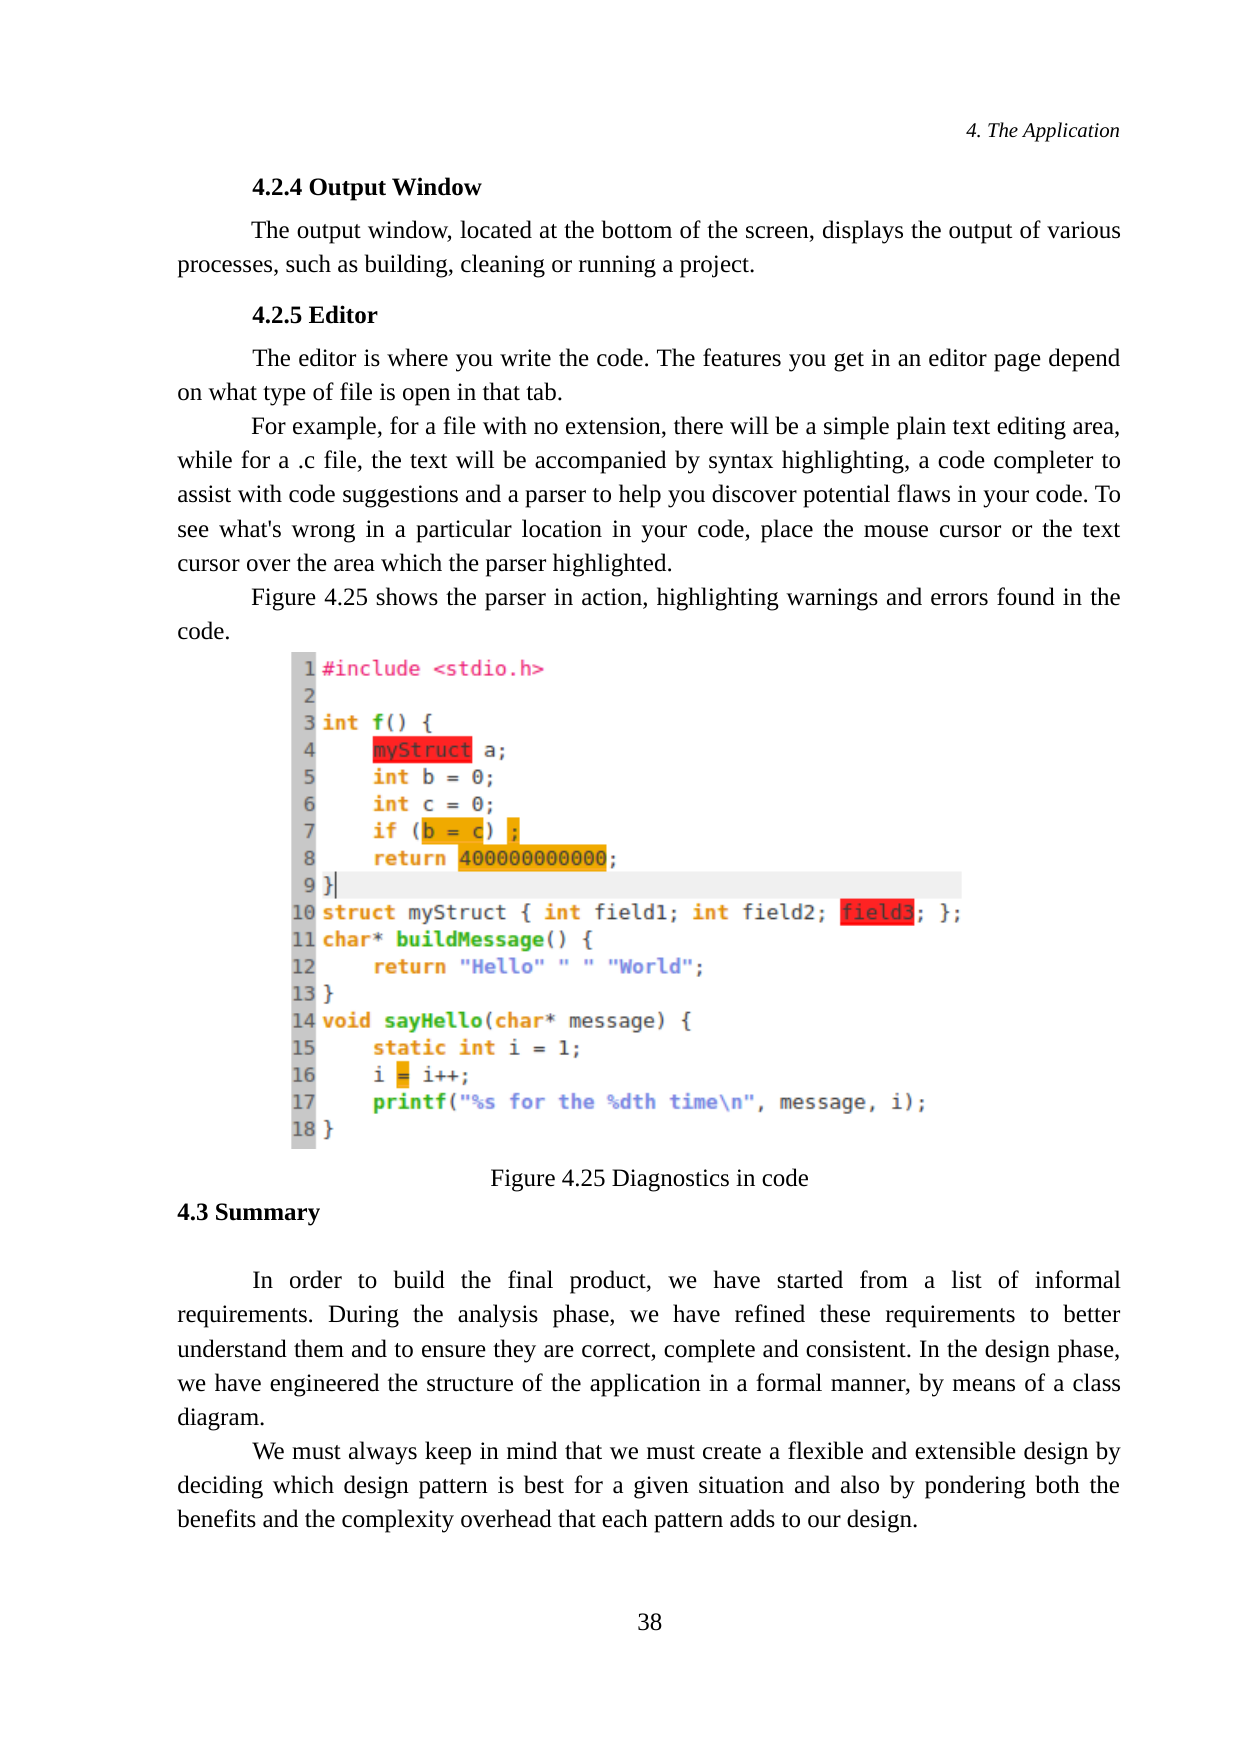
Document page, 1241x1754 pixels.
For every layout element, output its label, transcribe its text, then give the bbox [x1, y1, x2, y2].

text For example, for a file with no extension, there will be a simple plain text editing area, while for a .c file, the text will be accompanied by syntax highlighting, a code completer to assist with code suggestions and a parser to help you discover potential flaws in your code. To see what's wrong in a particular location in your code, place the mouse cursor or the text cursor over the area which the parser highlighted. [177, 411, 1122, 577]
text The editor is where you write the code. The features you get in an editor page depend on what type of file is open in that tab. [177, 343, 1122, 406]
picture [291, 652, 962, 1149]
text We must always keep in mind that we must create a flexible and extensible design by deciding which design pattern is best for a given situation and also by pondering both the benefits and the complexity overhead that each pattern adds to our design. [177, 1436, 1122, 1533]
text Figure 4.25 shows the parser in action, highlighting warnings and errors found in the code. [177, 582, 1122, 645]
subtitle 4.3 Summary [177, 1197, 1122, 1226]
text The output window, located at the bottom of the screen, displays the output of various processes, such as building, cleaning or running a project. [177, 215, 1122, 278]
subtitle 4.2.5 Editor [177, 300, 1122, 328]
text Figure 4.25 Diagnostics in code [177, 1163, 1122, 1192]
subtitle 4.2.4 Output Window [177, 172, 1122, 200]
text In order to build the final product, we have started from a list of informal requirements. During the analysis phase, we have refined these requirements to better understand them and to ensure they are correct, complete and consistent. In the design phase, we have engineered the structure of the application in a formal manner, by means of a class diagram. [177, 1265, 1122, 1431]
